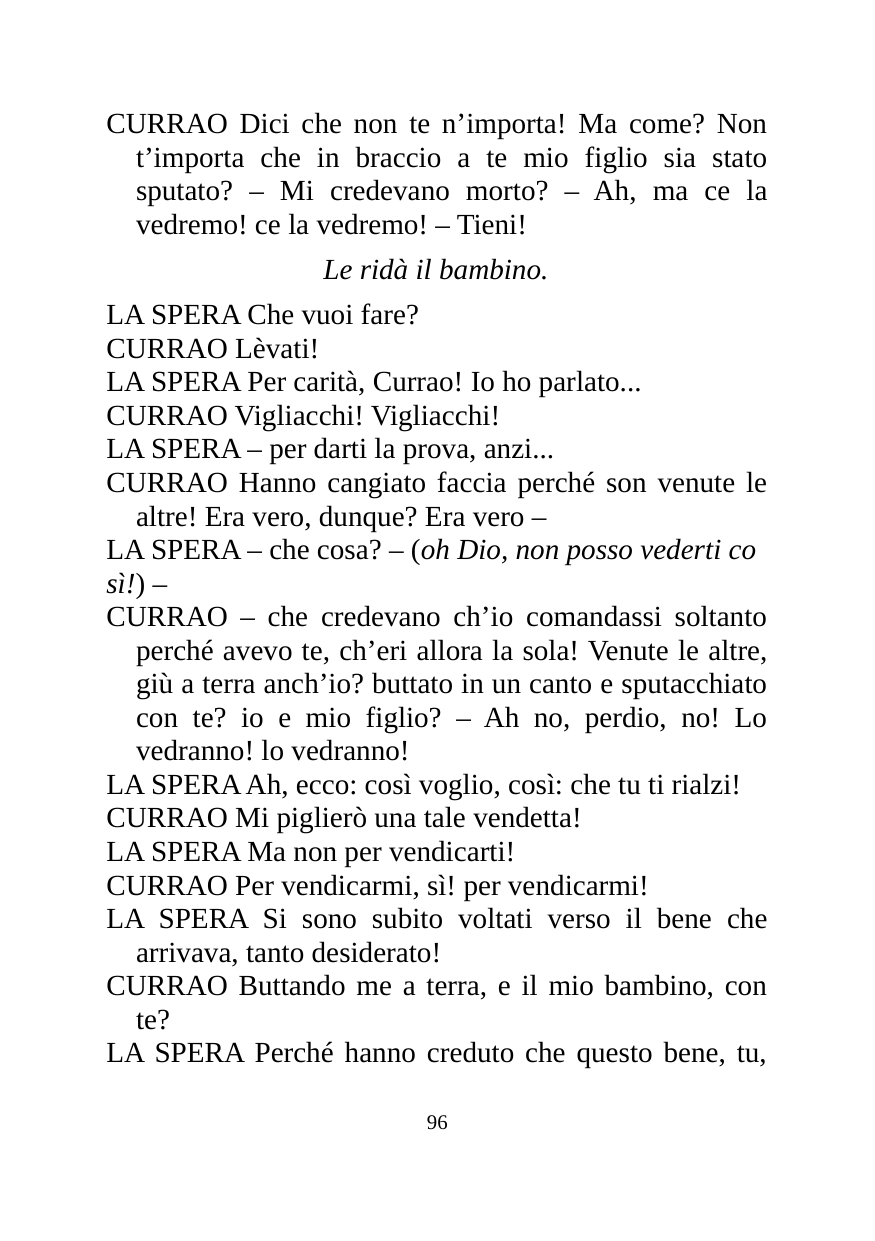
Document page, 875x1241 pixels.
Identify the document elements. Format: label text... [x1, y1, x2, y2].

text LA SPERA – che cosa? – (oh Dio, non posso vederti co [106, 532, 768, 566]
text LA SPERA Ma non per vendicarti! [106, 834, 768, 868]
text CURRAO Dici che non te n’importa! Ma come? Non t’importa che in braccio a te mio figlio sia stato sputato? – Mi credevano morto? – Ah, ma ce la vedremo! ce la vedremo! – Tieni! [106, 106, 768, 240]
text CURRAO Lèvati! [106, 331, 768, 364]
text LA SPERA Si sono subito voltati verso il bene che arrivava, tanto desiderato! [106, 901, 768, 968]
text Le ridà il bambino. [106, 252, 768, 286]
text sì!) – [106, 566, 768, 599]
text CURRAO Vigliacchi! Vigliacchi! [106, 398, 768, 432]
text CURRAO Hanno cangiato faccia perché son venute le altre! Era vero, dunque? Era vero – [106, 465, 768, 532]
text CURRAO Buttando me a terra, e il mio bambino, con te? [106, 968, 768, 1035]
text LA SPERA – per darti la prova, anzi... [106, 432, 768, 465]
text CURRAO – che credevano ch’io comandassi soltanto perché avevo te, ch’eri allora la sola! Venute le altre, giù a terra anch’io? buttato in un canto e sputacchiato con te? io e mio figlio? – Ah no, perdio, no! Lo vedranno! lo vedranno! [106, 599, 768, 767]
text LA SPERA Che vuoi fare? [106, 297, 768, 331]
text LA SPERA Perché hanno creduto che questo bene, tu, [106, 1035, 768, 1069]
text CURRAO Mi piglierò una tale vendetta! [106, 801, 768, 834]
text CURRAO Per vendicarmi, sì! per vendicarmi! [106, 868, 768, 901]
text LA SPERA Per carità, Currao! Io ho parlato... [106, 364, 768, 398]
text LA SPERA Ah, ecco: così voglio, così: che tu ti rialzi! [106, 767, 768, 801]
